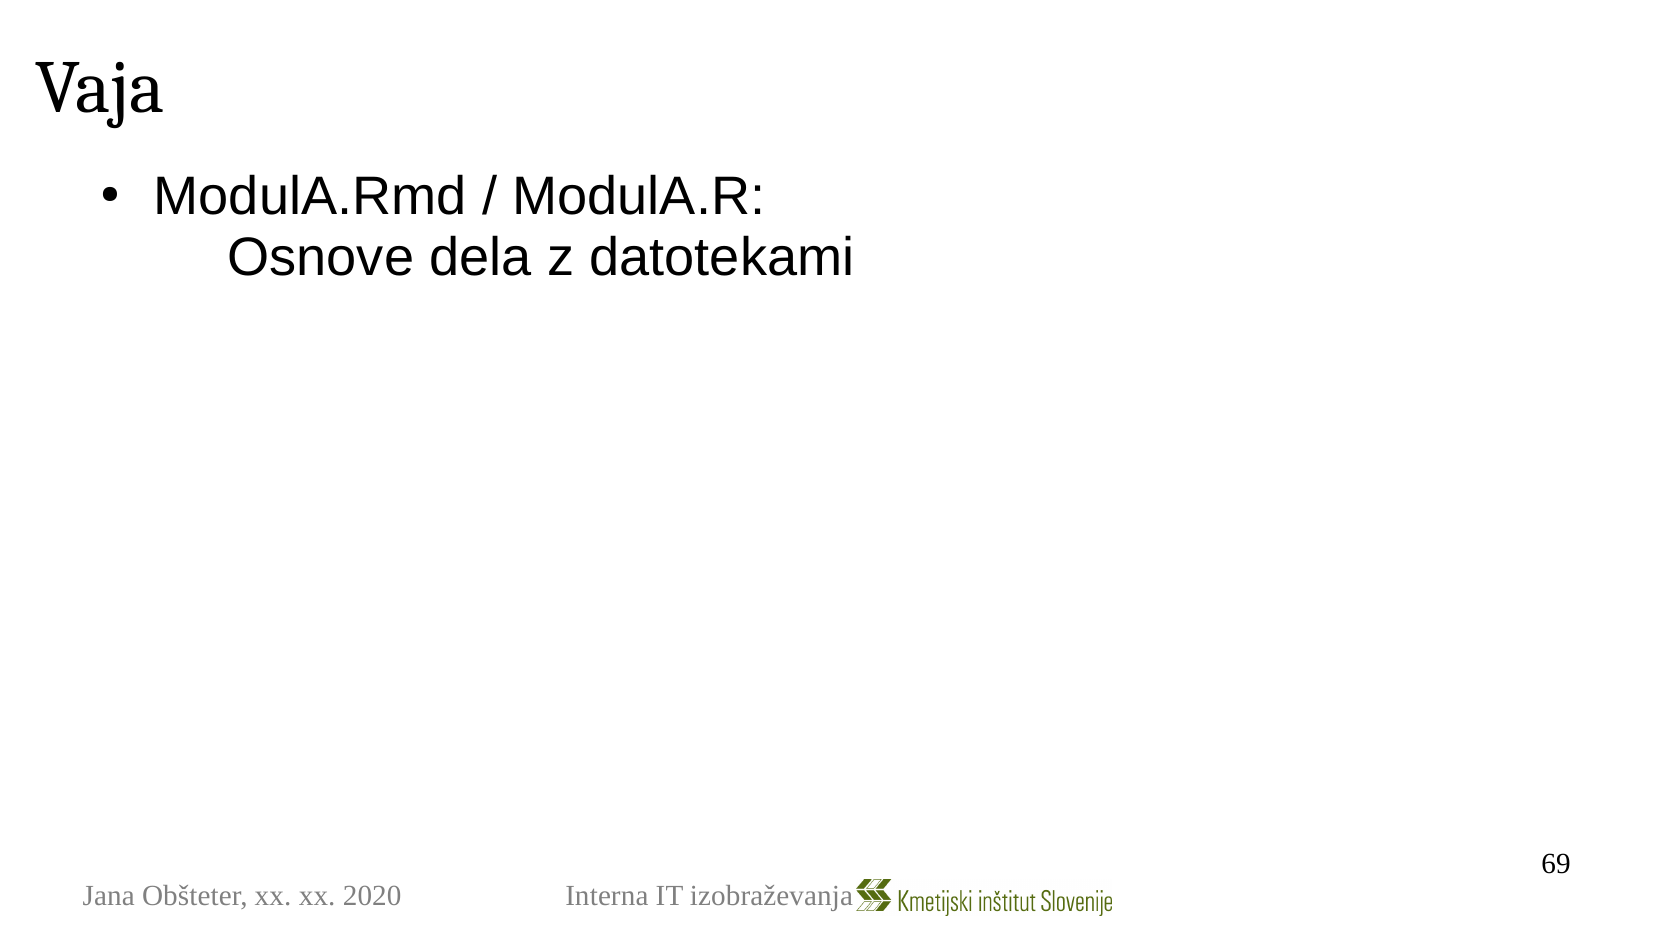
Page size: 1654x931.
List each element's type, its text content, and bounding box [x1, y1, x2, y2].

title Vaja [35, 21, 1524, 154]
list ModulA.Rmd / ModulA.R: Osnove dela z datotekami [82, 165, 1642, 827]
picture [856, 879, 1112, 916]
